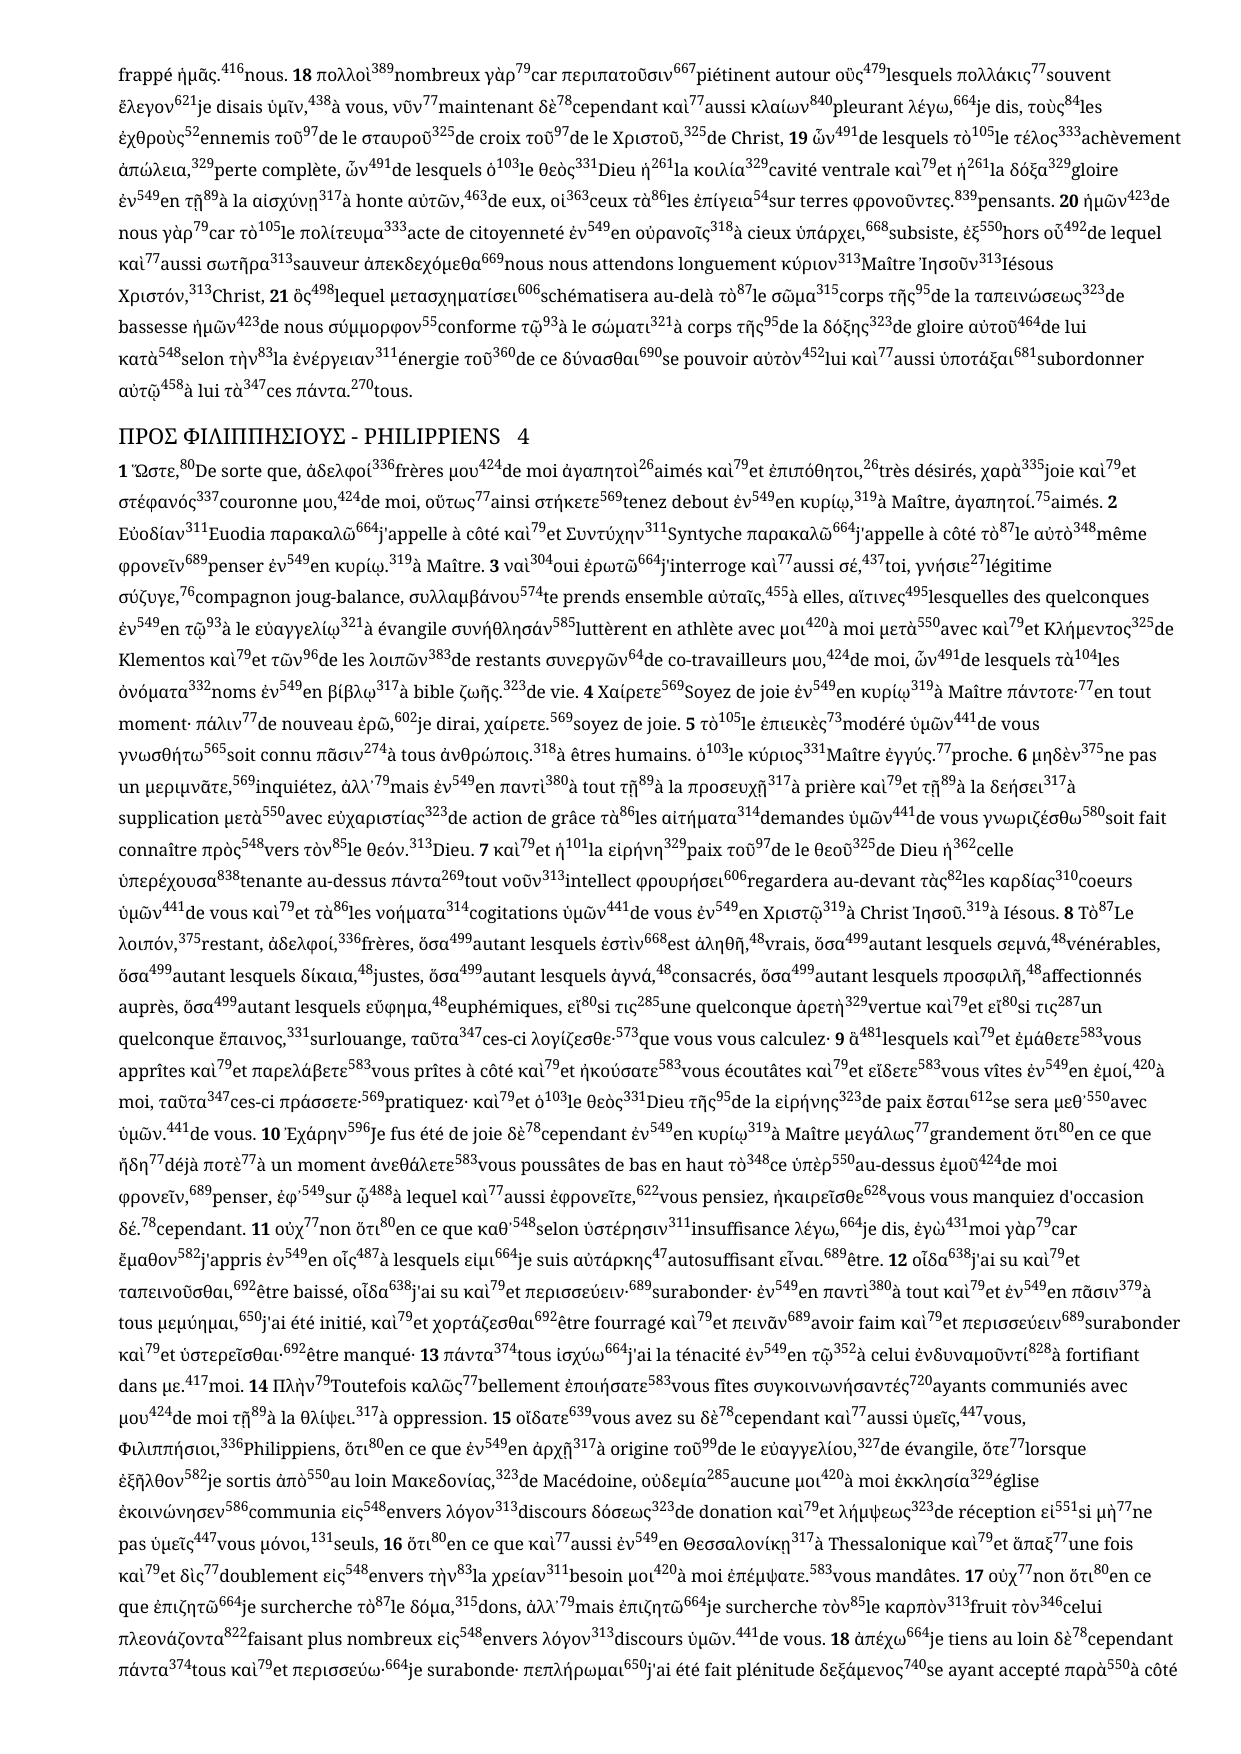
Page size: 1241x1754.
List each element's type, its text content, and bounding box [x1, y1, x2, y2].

text 1 Ὥστε,80De sorte que, ἀδελφοί336frères μου424de moi ἀγαπητοὶ26aimés καὶ79et ἐπιπόθητοι,26très désirés, χαρὰ335joie καὶ79et στέφανός337couronne μου,424de moi, οὕτως77ainsi στήκετε569tenez debout ἐν549en κυρίῳ,319à Maître, ἀγαπητοί.75aimés. 2 Εὐοδίαν311Euodia παρακαλῶ664j'appelle à côté καὶ79et Συντύχην311Syntyche παρακαλῶ664j'appelle à côté τὸ87le αὐτὸ348même φρονεῖν689penser ἐν549en κυρίῳ.319à Maître. 3 ναὶ304oui ἐρωτῶ664j'interroge καὶ77aussi σέ,437toi, γνήσιε27légitime σύζυγε,76compagnon joug-balance, συλλαμβάνου574te prends ensemble αὐταῖς,455à elles, αἵτινες495lesquelles des quelconques ἐν549en τῷ93à le εὐαγγελίῳ321à évangile συνήθλησάν585luttèrent en athlète avec μοι420à moi μετὰ550avec καὶ79et Κλήμεντος325de Klementοs καὶ79et τῶν96de les λοιπῶν383de restants συνεργῶν64de co-travailleurs μου,424de moi, ὧν491de lesquels τὰ104les ὀνόματα332noms ἐν549en βίβλῳ317à bible ζωῆς.323de vie. 4 Χαίρετε569Soyez de joie ἐν549en κυρίῳ319à Maître πάντοτε·77en tout moment· πάλιν77de nouveau ἐρῶ,602je dirai, χαίρετε.569soyez de joie. 5 τὸ105le ἐπιεικὲς73modéré ὑμῶν441de vous γνωσθήτω565soit connu πᾶσιν274à tous ἀνθρώποις.318à êtres humains. ὁ103le κύριος331Maître ἐγγύς.77proche. 6 μηδὲν375ne pas un μεριμνᾶτε,569inquiétez, ἀλλ᾽79mais ἐν549en παντὶ380à tout τῇ89à la προσευχῇ317à prière καὶ79et τῇ89à la δεήσει317à supplication μετὰ550avec εὐχαριστίας323de action de grâce τὰ86les αἰτήματα314demandes ὑμῶν441de vous γνωριζέσθω580soit fait connaître πρὸς548vers τὸν85le θεόν.313Dieu. 7 καὶ79et ἡ101la εἰρήνη329paix τοῦ97de le θεοῦ325de Dieu ἡ362celle ὑπερέχουσα838tenante au-dessus πάντα269tout νοῦν313intellect φρουρήσει606regardera au-devant τὰς82les καρδίας310coeurs ὑμῶν441de vous καὶ79et τὰ86les νοήματα314cogitations ὑμῶν441de vous ἐν549en Χριστῷ319à Christ Ἰησοῦ.319à Iésous. 8 Τὸ87Le λοιπόν,375restant, ἀδελφοί,336frères, ὅσα499autant lesquels ἐστὶν668est ἀληθῆ,48vrais, ὅσα499autant lesquels σεμνά,48vénérables, ὅσα499autant lesquels δίκαια,48justes, ὅσα499autant lesquels ἁγνά,48consacrés, ὅσα499autant lesquels προσφιλῆ,48affectionnés auprès, ὅσα499autant lesquels εὔφημα,48euphémiques, εἴ80si τις285une quelconque ἀρετὴ329vertue καὶ79et εἴ80si τις287un quelconque ἔπαινος,331surlouange, ταῦτα347ces-ci λογίζεσθε·573que vous vous calculez· 9 ἃ481lesquels καὶ79et ἐμάθετε583vous apprîtes καὶ79et παρελάβετε583vous prîtes à côté καὶ79et ἠκούσατε583vous écoutâtes καὶ79et εἴδετε583vous vîtes ἐν549en ἐμοί,420à moi, ταῦτα347ces-ci πράσσετε·569pratiquez· καὶ79et ὁ103le θεὸς331Dieu τῆς95de la εἰρήνης323de paix ἔσται612se sera μεθ᾽550avec ὑμῶν.441de vous. 10 Ἐχάρην596Je fus été de joie δὲ78cependant ἐν549en κυρίῳ319à Maître μεγάλως77grandement ὅτι80en ce que ἤδη77déjà ποτὲ77à un moment ἀνεθάλετε583vous poussâtes de bas en haut τὸ348ce ὑπὲρ550au-dessus ἐμοῦ424de moi φρονεῖν,689penser, ἐφ᾽549sur ᾧ488à lequel καὶ77aussi ἐφρονεῖτε,622vous pensiez, ἠκαιρεῖσθε628vous vous manquiez d'occasion δέ.78cependant. 11 οὐχ77non ὅτι80en ce que καθ᾽548selon ὑστέρησιν311insuffisance λέγω,664je dis, ἐγὼ431moi γὰρ79car ἔμαθον582j'appris ἐν549en οἷς487à lesquels εἰμι664je suis αὐτάρκης47autosuffisant εἶναι.689être. 12 οἶδα638j'ai su καὶ79et ταπεινοῦσθαι,692être baissé, οἶδα638j'ai su καὶ79et περισσεύειν·689surabonder· ἐν549en παντὶ380à tout καὶ79et ἐν549en πᾶσιν379à tous μεμύημαι,650j'ai été initié, καὶ79et χορτάζεσθαι692être fourragé καὶ79et πεινᾶν689avoir faim καὶ79et περισσεύειν689surabonder καὶ79et ὑστερεῖσθαι·692être manqué· 13 πάντα374tous ἰσχύω664j'ai la ténacité ἐν549en τῷ352à celui ἐνδυναμοῦντί828à fortifiant dans με.417moi. 14 Πλὴν79Toutefois καλῶς77bellement ἐποιήσατε583vous fîtes συγκοινωνήσαντές720ayants communiés avec μου424de moi τῇ89à la θλίψει.317à oppression. 15 οἴδατε639vous avez su δὲ78cependant καὶ77aussi ὑμεῖς,447vous, Φιλιππήσιοι,336Philippiens, ὅτι80en ce que ἐν549en ἀρχῇ317à origine τοῦ99de le εὐαγγελίου,327de évangile, ὅτε77lorsque ἐξῆλθον582je sortis ἀπὸ550au loin Μακεδονίας,323de Macédoine, οὐδεμία285aucune μοι420à moi ἐκκλησία329église ἐκοινώνησεν586communia εἰς548envers λόγον313discours δόσεως323de donation καὶ79et λήμψεως323de réception εἰ551si μὴ77ne pas ὑμεῖς447vous μόνοι,131seuls, 16 ὅτι80en ce que καὶ77aussi ἐν549en Θεσσαλονίκῃ317à Thessalonique καὶ79et ἅπαξ77une fois καὶ79et δὶς77doublement εἰς548envers τὴν83la χρείαν311besoin μοι420à moi ἐπέμψατε.583vous mandâtes. 17 οὐχ77non ὅτι80en ce que ἐπιζητῶ664je surcherche τὸ87le δόμα,315dons, ἀλλ᾽79mais ἐπιζητῶ664je surcherche τὸν85le καρπὸν313fruit τὸν346celui πλεονάζοντα822faisant plus nombreux εἰς548envers λόγον313discours ὑμῶν.441de vous. 18 ἀπέχω664je tiens au loin δὲ78cependant πάντα374tous καὶ79et περισσεύω·664je surabonde· πεπλήρωμαι650j'ai été fait plénitude δεξάμενος740se ayant accepté παρὰ550à côté Ἐπαφροδίτου325de Épaphrodite τὰ347ces παρ᾽550à côté ὑμῶν,441de vous, ὀσμὴν311odeur εὐωδίας,323de odeur de bien, θυσίαν311sacrifice δεκτήν,2acceptable, εὐάρεστον51bien agréable τῷ91à le θεῷ.319à Dieu. 19 ὁ103le δὲ78cependant θεός331Dieu μου424de moi πληρώσει606fera plénitude πᾶσαν267toute χρείαν311besoin ὑμῶν441de vous κατὰ548selon τὸ87le πλοῦτος315richesse αὐτοῦ464de lui ἐν549en δόξῃ317à gloire ἐν549en Χριστῷ319à Christ Ἰησοῦ.319à Iésous. 20 τῷ91à le δὲ78cependant θεῷ319à Dieu καὶ79et πατρὶ319à père ἡμῶν423de nous ἡ101la δόξα329gloire εἰς548envers τοὺς84les αἰῶνας312ères τῶν96de les αἰώνων,324de ères, ἀμήν.304amen. 21 Ἀσπάσασθε557Que vous vous saluez πάντα269tout ἅγιον53saint ἐν549en Χριστῷ319à Christ Ἰησοῦ.319à Iésous. ἀσπάζονται673se saluent ὑμᾶς436vous οἱ102les σὺν549avec ἐμοὶ420à moi ἀδελφοί.330frères. 22 ἀσπάζονται673se saluent ὑμᾶς436vous πάντες286tous οἱ102les ἅγιοι,70saints, μάλιστα77surtout δὲ78cependant οἱ363ceux ἐκ550hors τῆς95de la Καίσαρος325de Kaesar οἰκίας.323de maison d'habitation. 23 Ἡ101La χάρις329grâce τοῦ97de le κυρίου325de Maître Ἰησοῦ325de Iésous Χριστοῦ325de Christ μετὰ550avec τοῦ99de le πνεύματος327de souffle ὑμῶν,441de vous, ἀμήν.304amen. [118, 455, 1181, 1682]
text 1 Τὸ87Le λοιπόν,375restant, ἀδελφοί336frères μου,424de moi, χαίρετε569soyez de joie ἐν549en κυρίῳ.319à Maître. τὰ86les αὐτὰ347mêmes γράφειν689grapher ὑμῖν438à vous ἐμοὶ420à moi μὲν79certes οὐκ77non ὀκνηρόν,49paresseux, ὑμῖν438à vous δὲ78cependant ἀσφαλές.49sécurisant. 2 Βλέπετε569Regardez τοὺς84les κύνας,312chiens, βλέπετε569regardez τοὺς84les κακοὺς3malicieux ἐργάτας,312travailleurs, βλέπετε569regardez τὴν83la κατατομήν.311scission de haut en bas. 3 ἡμεῖς430nous γάρ79car ἐσμεν663nous sommes ἡ101la περιτομή,329circoncision, οἱ363ceux πνεύματι321à souffle θεοῦ325de Dieu λατρεύοντες839adorants καὶ79et καυχώμενοι866se vantants ἐν549en Χριστῷ319à Christ Ἰησοῦ319à Iésous καὶ79et οὐκ77non ἐν549en σαρκὶ317à chair πεποιθότες,782ayants persuadés, 4 καίπερ79et certes ἐγὼ431moi ἔχων840ayant πεποίθησιν311confiance καὶ77aussi ἐν549en σαρκί.317à chair. Εἴ80Si τις287un quelconque δοκεῖ668estime ἄλλος390autre πεποιθέναι686avoir persuadé ἐν549en σαρκί,317à chair, ἐγὼ431moi μᾶλλον·77davantage· 5 περιτομῇ317à circoncision ὀκταήμερος,47de huitième jour, ἐκ550hors γένους327de genre Ἰσραήλ,325de Israël, φυλῆς323de tribu Βενιαμίν,325de Benyamin, Ἑβραῖος331Hébreu ἐξ550hors Ἑβραίων,324de Hébreux, κατὰ548selon νόμον313loi Φαρισαῖος,331Pharisien, 6 κατὰ548selon ζῆλος315zèle διώκων840poursuivant τὴν83la ἐκκλησίαν,311église, κατὰ548selon δικαιοσύνην311justice τὴν478celle ἐν549en νόμῳ319à loi γενόμενος740se ayant devenu ἄμεμπτος.47sans blâme. 7 [Ἀλλ᾽]79[Mais] ἅτινα499lesquels des quelconques ἦν625était μοι420à moi κέρδη,332gains, ταῦτα347ces-ci ἥγημαι644je m'ai gouverné διὰ548par le fait de τὸν85le Χριστὸν313Christ ζημίαν.311dommage. 8 ἀλλὰ79mais μενοῦνγε340certes donc au moins καὶ77aussi ἡγοῦμαι670je me gouverne πάντα374tous ζημίαν311dommage εἶναι689être διὰ548par le fait de τὸ348ce ὑπερέχον824tenant au-dessus τῆς95de la γνώσεως323de connaissance Χριστοῦ325de Christ Ἰησοῦ325de Iésous τοῦ97de le κυρίου325de Maître μου,424de moi, δι᾽548par le fait de ὃν480lequel τὰ347ces πάντα270tous ἐζημιώθην,596je fus endommagé, καὶ79et ἡγοῦμαι670je me gouverne σκύβαλα,314scybales, ἵνα80afin que Χριστὸν313Christ κερδήσω895que je gagne 9 καὶ79et εὑρεθῶ907que je sois trouvé ἐν549en αὐτῷ,458à lui, μὴ79ne pas ἔχων840ayant ἐμὴν216mienne δικαιοσύνην311justice τὴν344celle ἐκ550hors νόμου325de loi ἀλλὰ79mais τὴν344celle διὰ550par πίστεως323de croyance Χριστοῦ,325de Christ, τὴν83la ἐκ550hors θεοῦ325de Dieu δικαιοσύνην311justice ἐπὶ549sur τῇ89à la πίστει,317à croyance, 10 τοῦ360de ce γνῶναι681connaître αὐτὸν452lui καὶ79et τὴν83la δύναμιν311puissance τῆς95de la ἀναστάσεως323de redressement αὐτοῦ464de lui καὶ79et [τὴν]83[la] κοινωνίαν311communion [τῶν]94[de les] παθημάτων326de passions de souffrances αὐτοῦ,464de lui, συμμορφιζόμενος891étant conformé τῷ91à le θανάτῳ319à trépas αὐτοῦ,464de lui, 11 εἴ340si πως77en quelque manière καταντήσω895que j'atteigne à l'encontre εἰς548envers τὴν83la ἐξανάστασιν311redressement au-dehors τὴν344celle ἐκ550hors νεκρῶν.64de morts. 12 Οὐχ77Non ὅτι80en ce que ἤδη77déjà ἔλαβον582je pris ἢ79ou ἤδη77déjà τετελείωμαι,650j'ai été perfectionné, διώκω664je poursuis δὲ78cependant εἰ80si καὶ77aussi καταλάβω,895que je prenne de haut en bas, ἐφ᾽549sur ᾧ488à lequel καὶ77aussi κατελήμφθην596je fus pris de haut en bas ὑπὸ550sous Χριστοῦ325de Christ [Ἰησοῦ].325[de Iésous]. 13 ἀδελφοί,336frères, ἐγὼ431moi ἐμαυτὸν507moi-même οὐ77non λογίζομαι670je me calcule κατειληφέναι·686avoir pris de haut en bas· ἓν55un δέ,78cependant, τὰ347ces μὲν79certes ὀπίσω77derrière ἐπιλανθανόμενος867se omettant en plus τοῖς353à ces δὲ78cependant ἔμπροσθεν77en devers ἐπεκτεινόμενος,867se surétendant, 14 κατὰ548selon σκοπὸν313visée διώκω664je poursuis εἰς548envers τὸ87le βραβεῖον315prix τῆς95de la ἄνω77en haut κλήσεως323de appellation τοῦ97de le θεοῦ325de Dieu ἐν549en Χριστῷ319à Christ Ἰησοῦ.319à Iésous. 15 Ὅσοι497Autant lesquels οὖν79donc τέλειοι,46parfaits, τοῦτο348ce-ci φρονῶμεν·916que nous pensions· καὶ79et εἴ80si τι375un quelconque ἑτέρως77différemment φρονεῖτε,665vous pensez, καὶ77aussi τοῦτο348ce-ci ὁ103le θεὸς331Dieu ὑμῖν438à vous ἀποκαλύψει·606découvrira· 16 πλὴν79toutefois εἰς548envers ὃ482lequel ἐφθάσαμεν,581nous devançâmes, τῷ93à le αὐτῷ354à même στοιχεῖν.689avancer en ligne. 17 Συμμιμηταί330Co-imitateurs μου424de moi γίνεσθε,573que vous vous devenez, ἀδελφοί,336frères, καὶ79et σκοπεῖτε569visez τοὺς345ceux οὕτω77ainsi περιπατοῦντας821piétinants autour καθὼς77de haut en bas comme ἔχετε665vous avez τύπον313modèle frappé ἡμᾶς.416nous. 18 πολλοὶ389nombreux γὰρ79car περιπατοῦσιν667piétinent autour οὓς479lesquels πολλάκις77souvent ἔλεγον621je disais ὑμῖν,438à vous, νῦν77maintenant δὲ78cependant καὶ77aussi κλαίων840pleurant λέγω,664je dis, τοὺς84les ἐχθροὺς52ennemis τοῦ97de le σταυροῦ325de croix τοῦ97de le Χριστοῦ,325de Christ, 19 ὧν491de lesquels τὸ105le τέλος333achèvement ἀπώλεια,329perte complète, ὧν491de lesquels ὁ103le θεὸς331Dieu ἡ261la κοιλία329cavité ventrale καὶ79et ἡ261la δόξα329gloire ἐν549en τῇ89à la αἰσχύνῃ317à honte αὐτῶν,463de eux, οἱ363ceux τὰ86les ἐπίγεια54sur terres φρονοῦντες.839pensants. 20 ἡμῶν423de nous γὰρ79car τὸ105le πολίτευμα333acte de citoyenneté ἐν549en οὐρανοῖς318à cieux ὑπάρχει,668subsiste, ἐξ550hors οὗ492de lequel καὶ77aussi σωτῆρα313sauveur ἀπεκδεχόμεθα669nous nous attendons longuement κύριον313Maître Ἰησοῦν313Iésous Χριστόν,313Christ, 21 ὃς498lequel μετασχηματίσει606schématisera au-delà τὸ87le σῶμα315corps τῆς95de la ταπεινώσεως323de bassesse ἡμῶν423de nous σύμμορφον55conforme τῷ93à le σώματι321à corps τῆς95de la δόξης323de gloire αὐτοῦ464de lui κατὰ548selon τὴν83la ἐνέργειαν311énergie τοῦ360de ce δύνασθαι690se pouvoir αὐτὸν452lui καὶ77aussi ὑποτάξαι681subordonner αὐτῷ458à lui τὰ347ces πάντα.270tous. [118, 59, 1181, 402]
text ΠΡΟΣ ΦΙΛΙΠΠΗΣΙΟΥΣ - PHILIPPIENS 4 [118, 421, 1181, 451]
